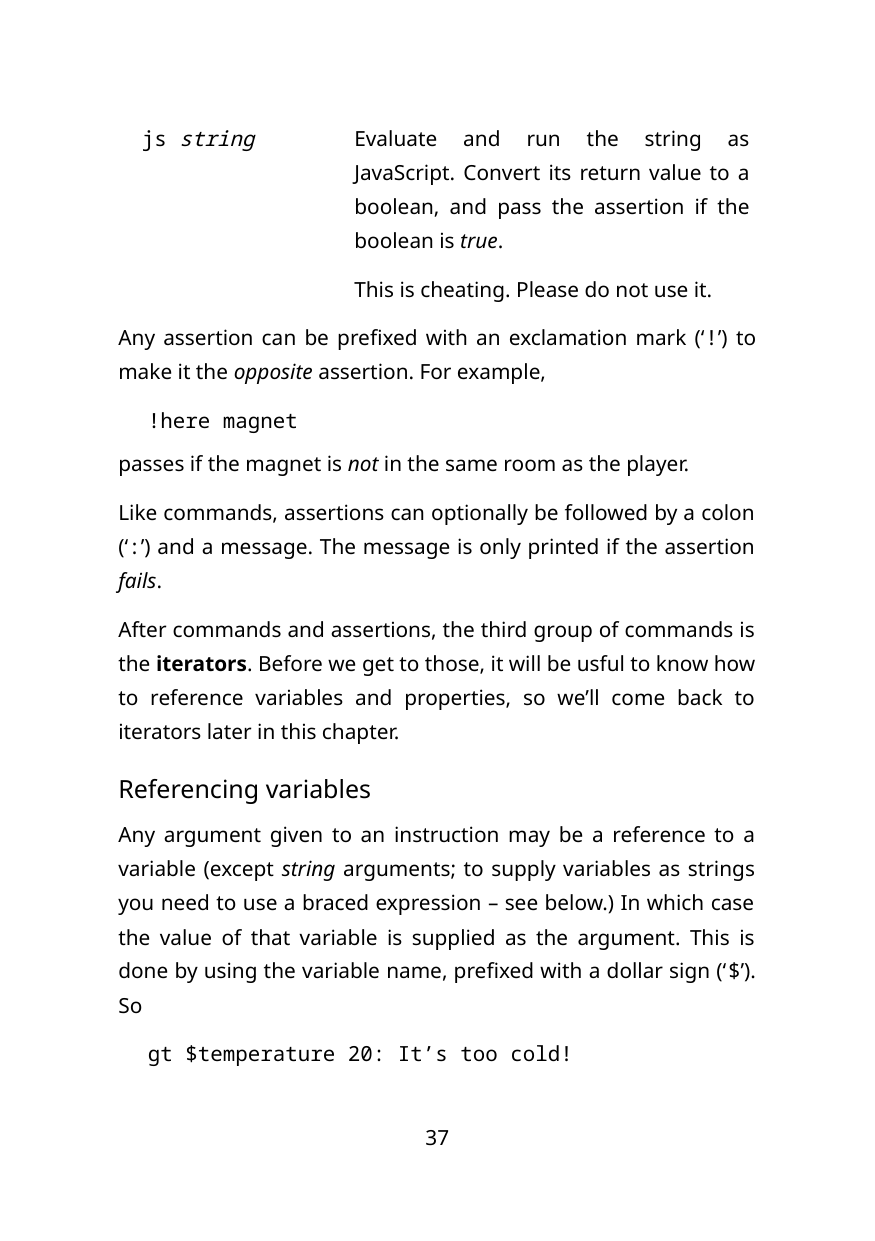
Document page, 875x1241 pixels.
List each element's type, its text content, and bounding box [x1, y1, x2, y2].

text Any argument given to an instruction may be a reference to a variable (except string arguments; to supply variables as strings you need to use a braced expression – see below.) In which case the value of that variable is supplied as the argument. This is done by using the variable name, prefixed with a dollar sign (‘$’). So [118, 820, 756, 1019]
table_cell Evaluate and run the string as JavaScript. Convert its return value to a boolean, and pass the assertion if the boolean is true. This is cheating. Please do not use it. [348, 118, 756, 323]
text Any assertion can be prefixed with an exclamation mark (‘!’) to make it the opposite assertion. For example, [118, 323, 756, 386]
text Like commands, assertions can optionally be followed by a colon (‘:’) and a message. The message is only printed if the assertion fails. [118, 498, 756, 594]
subtitle Referencing variables [118, 772, 756, 806]
text !here magnet [148, 406, 756, 434]
text After commands and assertions, the third group of commands is the iterators. Before we get to those, it will be usful to know how to reference variables and properties, so we’ll come back to iterators later in this chapter. [118, 615, 756, 745]
text gt $temperature 20: It’s too cold! [148, 1039, 756, 1068]
text passes if the magnet is not in the same room as the player. [118, 449, 756, 478]
table_cell js string [118, 118, 348, 323]
